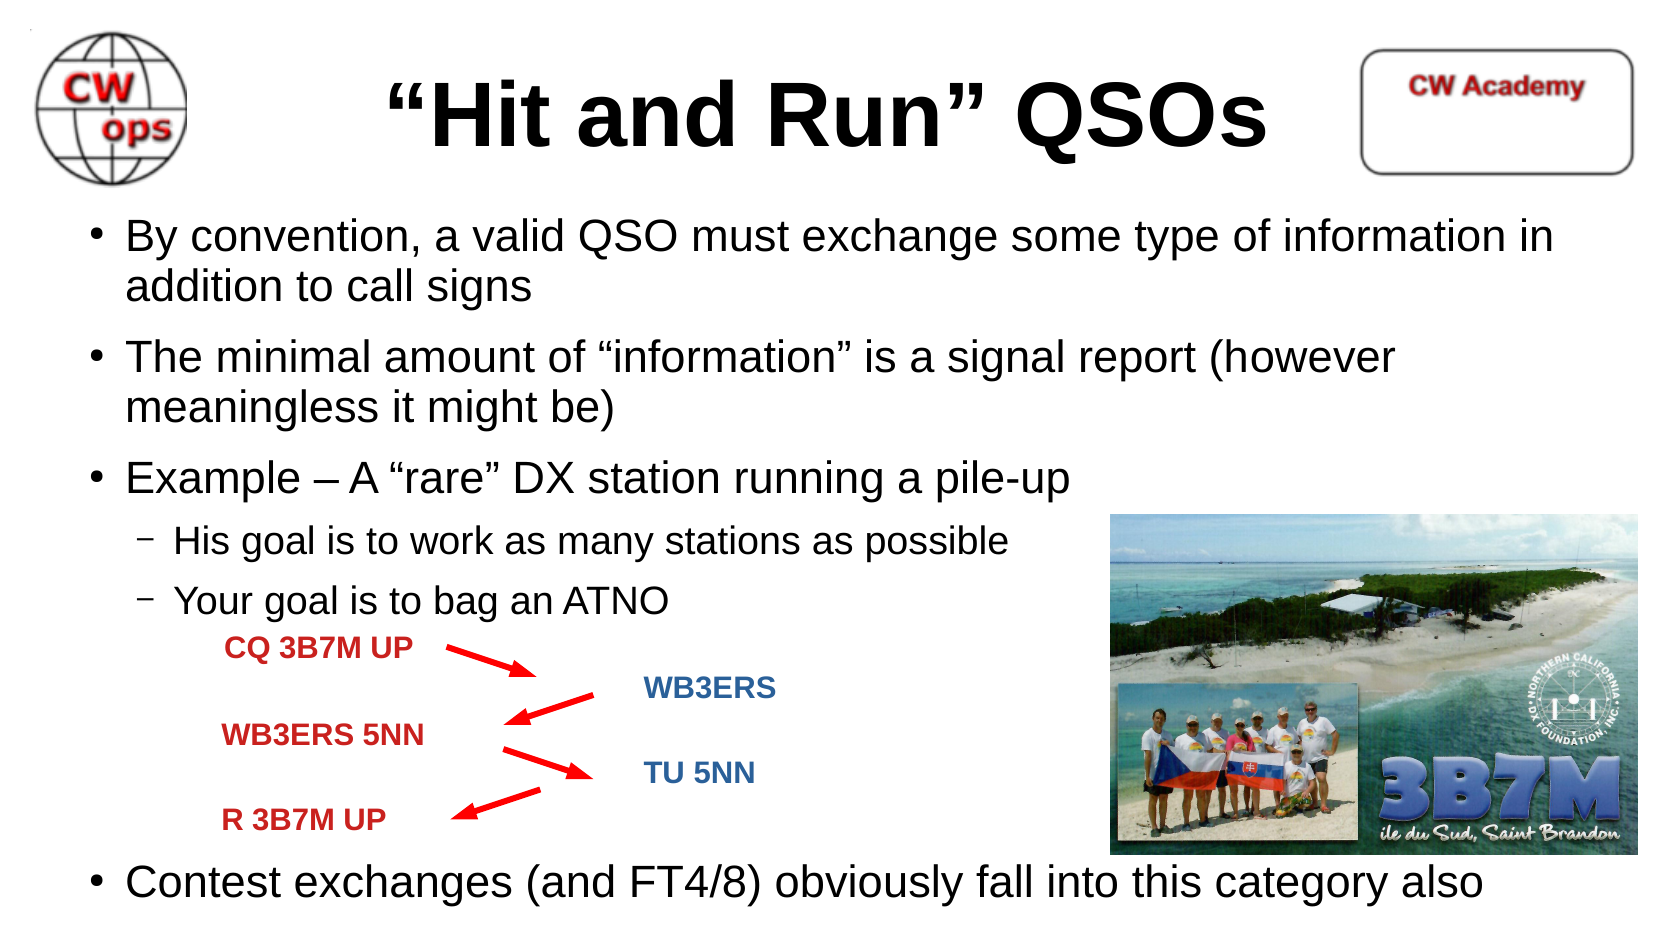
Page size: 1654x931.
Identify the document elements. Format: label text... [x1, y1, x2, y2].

title “Hit and Run” QSOs [82, 37, 1571, 193]
picture [30, 29, 187, 194]
picture [1110, 514, 1638, 856]
picture [1571, 37, 1640, 186]
list By convention, a valid QSO must exchange some type of information in addition to call signs The minimal amount of “information” is a signal report (however meaningless it might be) Example – A “rare” DX station running a pile-up His goal is to work as many stations as possible Your goal is to bag an ATNO CQ 3B7M UP WB3ERS WB3ERS 5NN TU 5NN R 3B7M UP Contest exchanges (and FT4/8) obviously fall into this category also [76, 210, 1565, 915]
